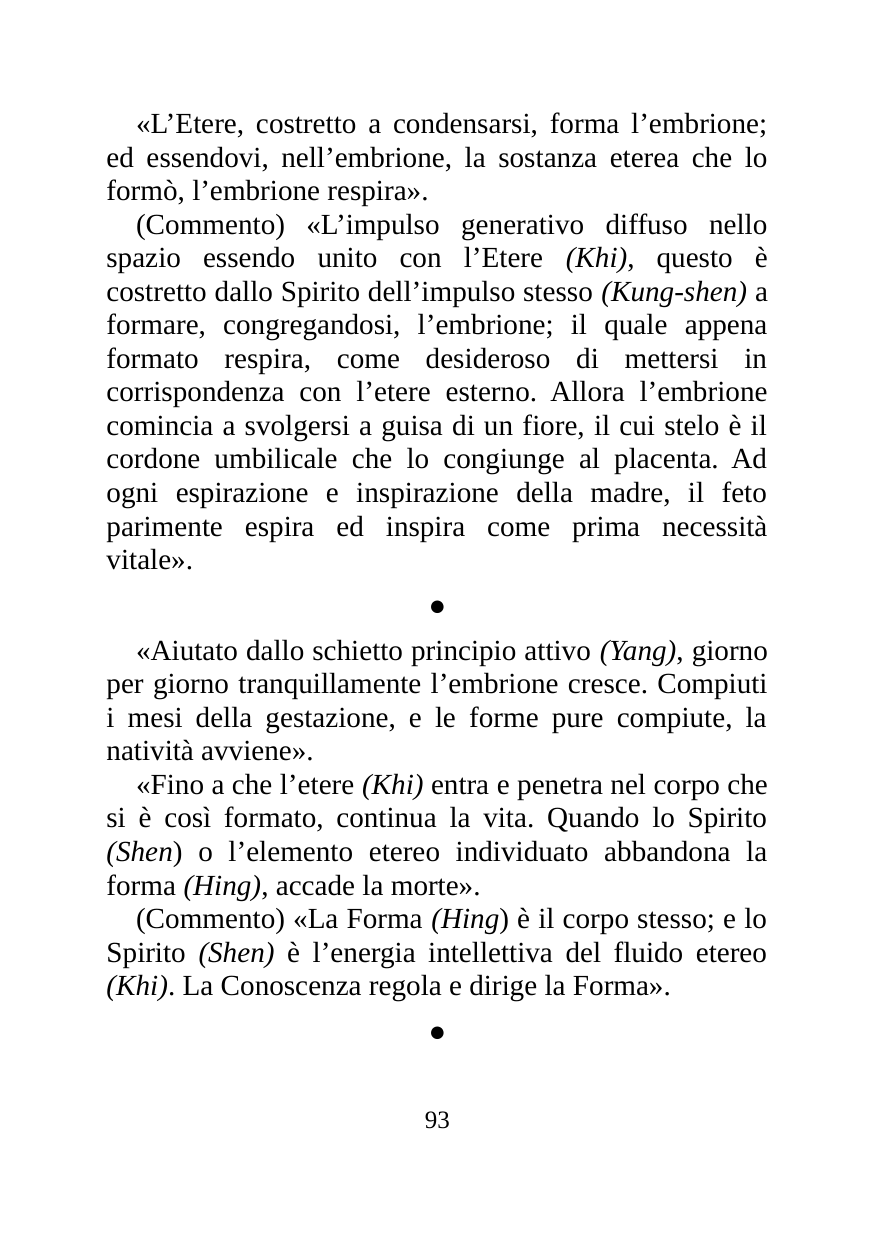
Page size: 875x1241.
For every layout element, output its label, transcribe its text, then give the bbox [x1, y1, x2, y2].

text «L’Etere, costretto a condensarsi, forma l’embrione; ed essendovi, nell’embrione, la sostanza eterea che lo formò, l’embrione respira». [106, 106, 768, 207]
text ● [106, 1014, 768, 1047]
text «Aiutato dallo schietto principio attivo (Yang), giorno per giorno tranquillamente l’embrione cresce. Compiuti i mesi della gestazione, e le forme pure compiute, la natività avviene». [106, 633, 768, 767]
text (Commento) «La Forma (Hing) è il corpo stesso; e lo Spirito (Shen) è l’energia intellettiva del fluido etereo (Khi). La Conoscenza regola e dirige la Forma». [106, 901, 768, 1002]
text (Commento) «L’impulso generativo diffuso nello spazio essendo unito con l’Etere (Khi), questo è costretto dallo Spirito dell’impulso stesso (Kung-shen) a formare, congregandosi, l’embrione; il quale appena formato respira, come desideroso di mettersi in corrispondenza con l’etere esterno. Allora l’embrione comincia a svolgersi a guisa di un fiore, il cui stelo è il cordone umbilicale che lo congiunge al placenta. Ad ogni espirazione e inspirazione della madre, il feto parimente espira ed inspira come prima necessità vitale». [106, 207, 768, 576]
text «Fino a che l’etere (Khi) entra e penetra nel corpo che si è così formato, continua la vita. Quando lo Spirito (Shen) o l’elemento etereo individuato abbandona la forma (Hing), accade la morte». [106, 767, 768, 901]
text ● [106, 588, 768, 621]
